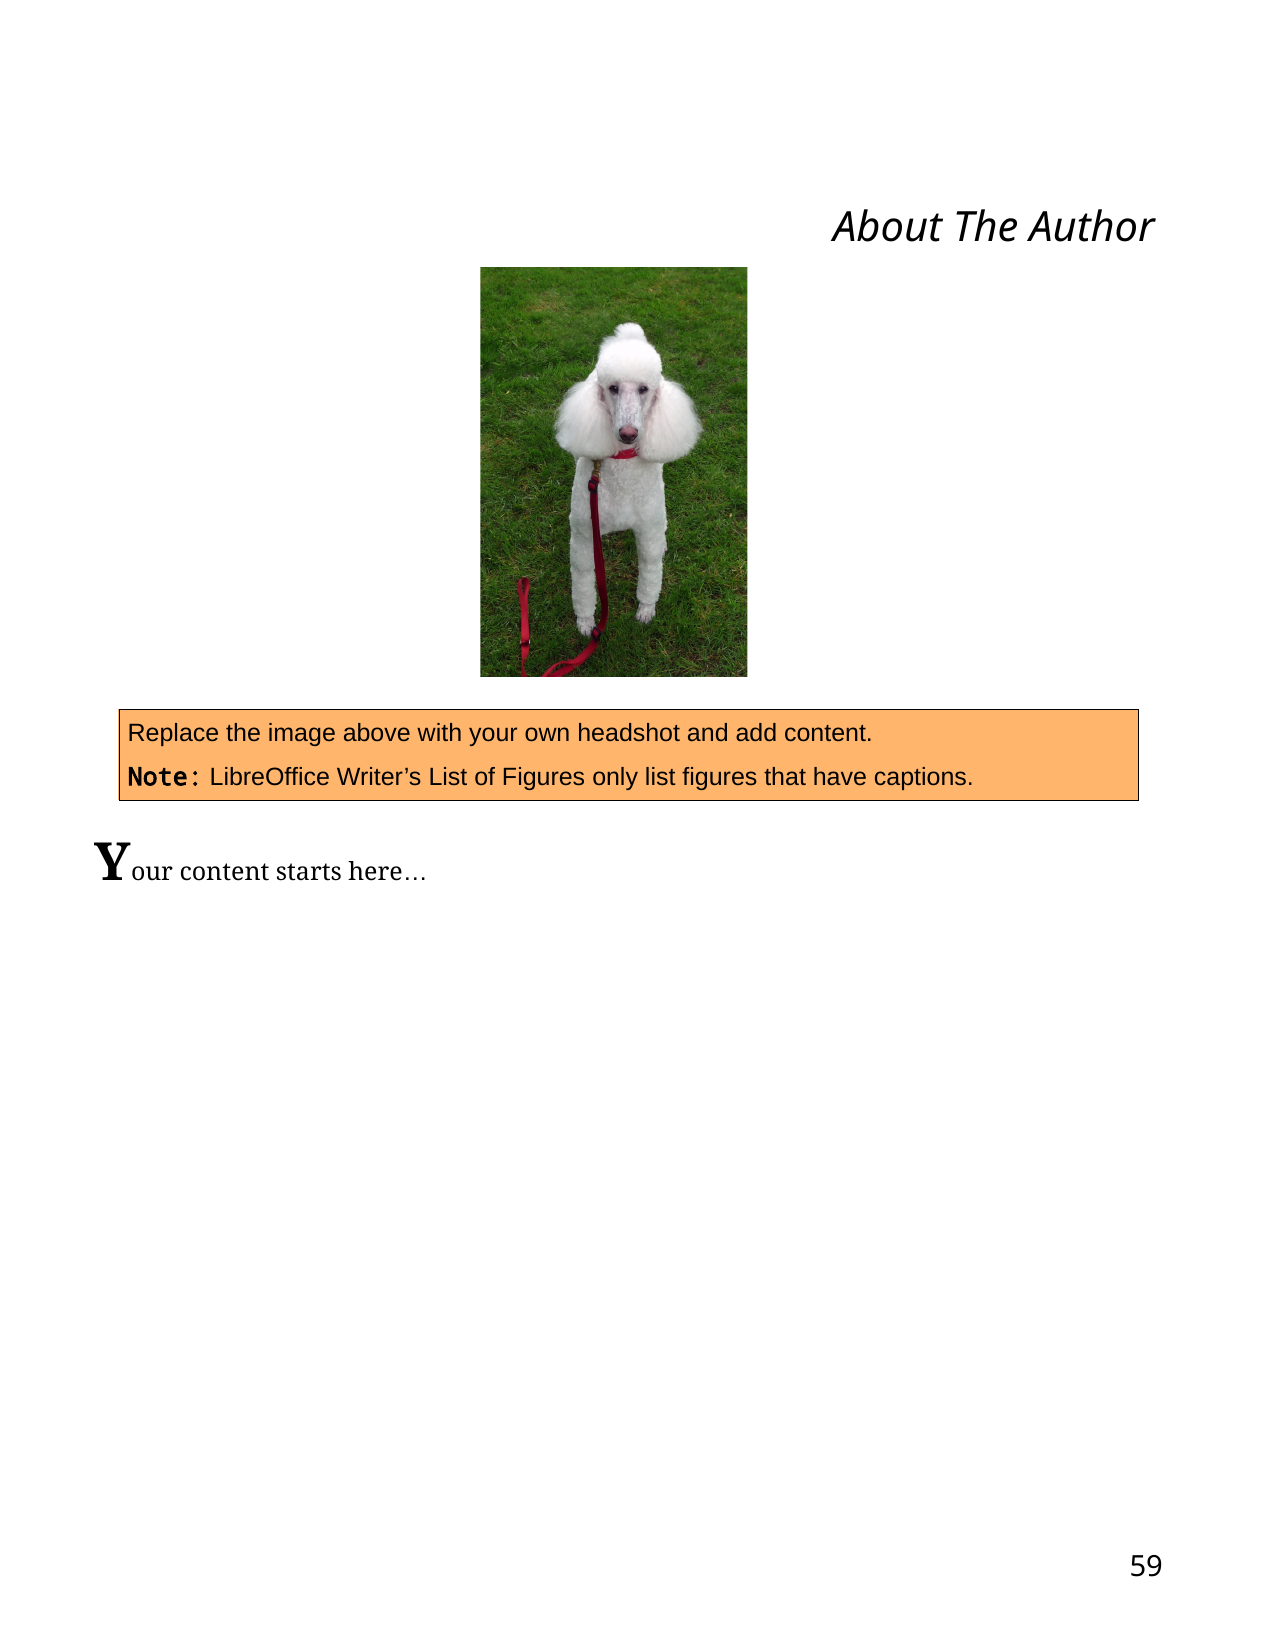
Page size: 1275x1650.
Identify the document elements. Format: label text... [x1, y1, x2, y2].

picture [480, 267, 748, 677]
text Your content starts here… [94, 824, 1162, 896]
text Note: LibreOffice Writer’s List of Figures only list figures that have captions. [120, 753, 1138, 800]
subtitle About The Author [94, 194, 1162, 257]
text Replace the image above with your own headshot and add content. [120, 710, 1138, 747]
